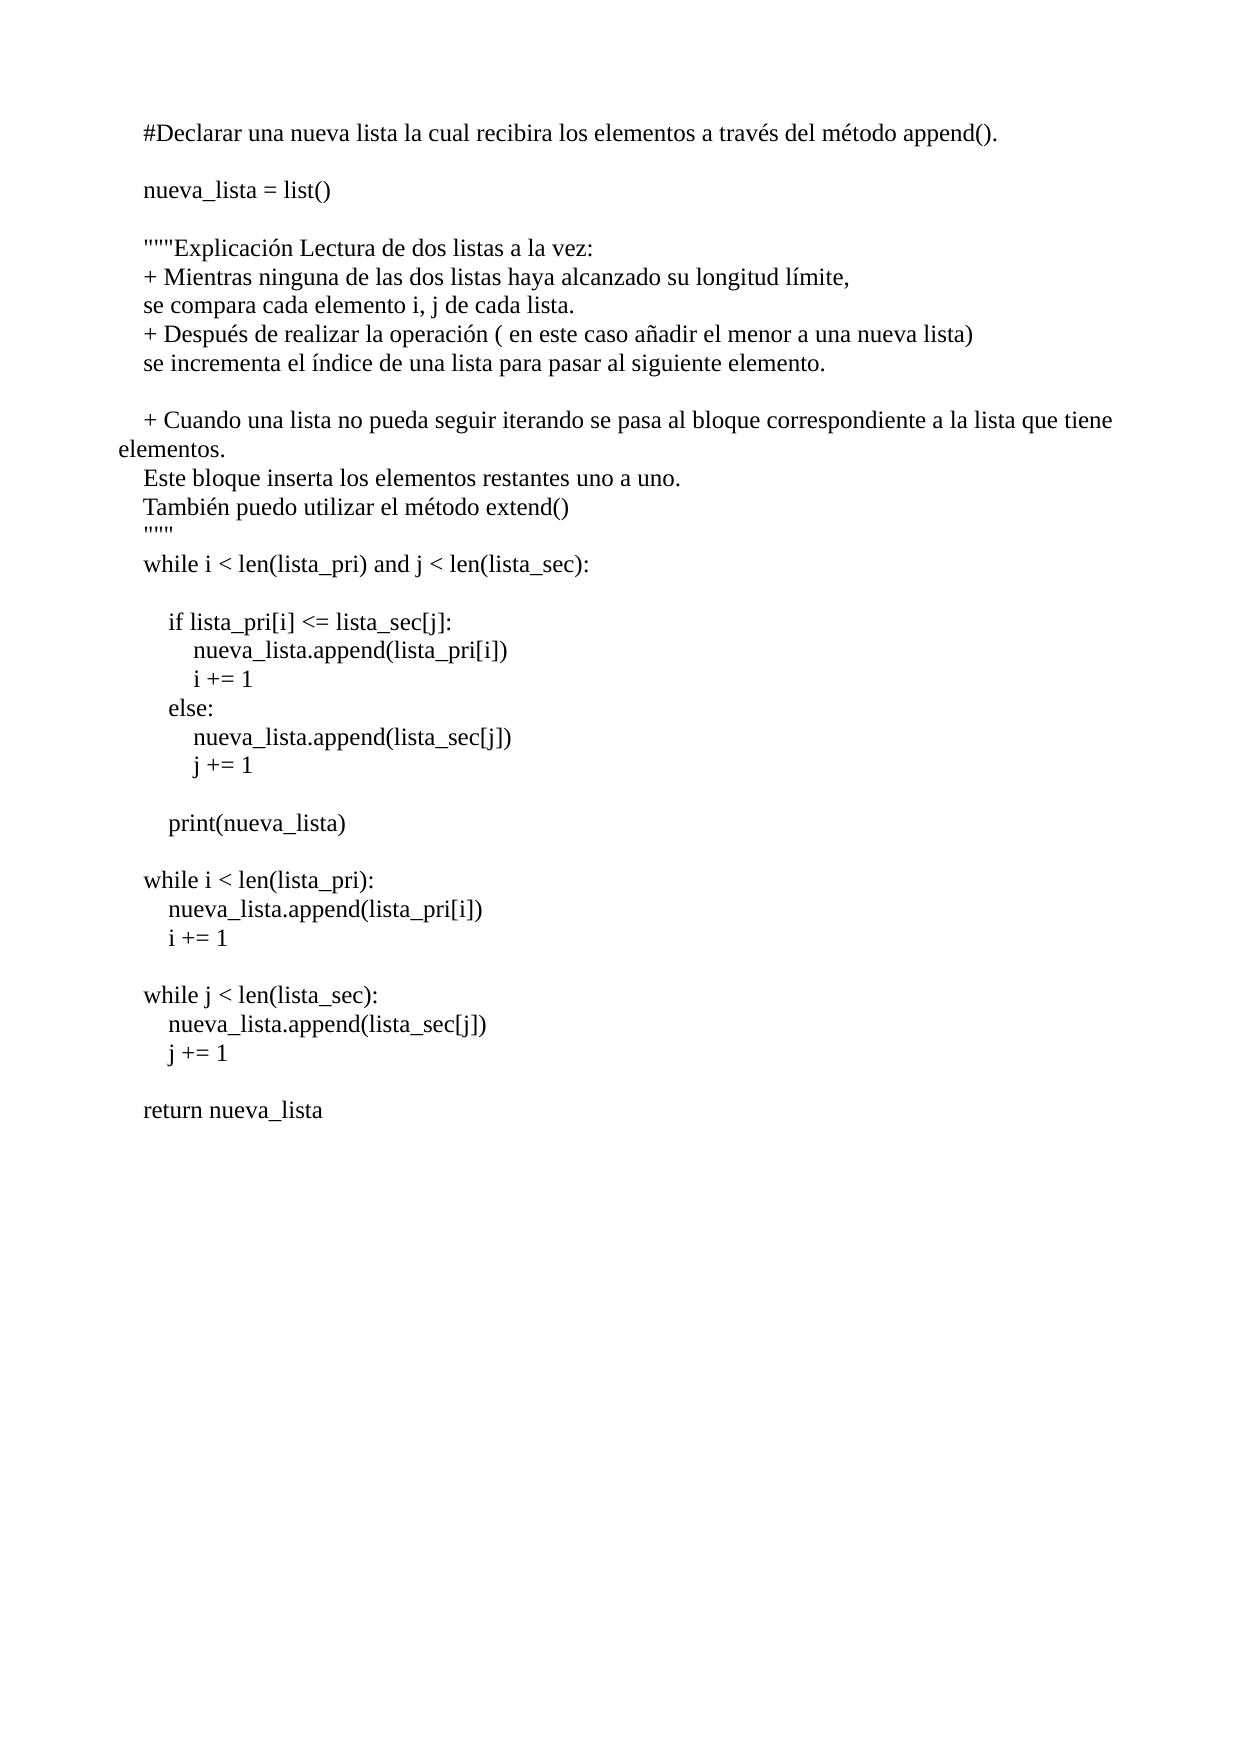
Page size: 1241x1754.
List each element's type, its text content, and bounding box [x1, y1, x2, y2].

text nueva_lista.append(lista_pri[i]) [118, 636, 1122, 664]
text se compara cada elemento i, j de cada lista. [118, 291, 1122, 319]
text """Explicación Lectura de dos listas a la vez: [118, 233, 1122, 262]
text i += 1 [118, 923, 1122, 952]
text print(nueva_lista) [118, 808, 1122, 837]
text while i < len(lista_pri) and j < len(lista_sec): [118, 549, 1122, 578]
text nueva_lista.append(lista_sec[j]) [118, 1009, 1122, 1038]
text También puedo utilizar el método extend() [118, 492, 1122, 521]
text + Mientras ninguna de las dos listas haya alcanzado su longitud límite, [118, 262, 1122, 291]
text j += 1 [118, 1038, 1122, 1067]
text i += 1 [118, 664, 1122, 693]
text while i < len(lista_pri): [118, 866, 1122, 894]
text else: [118, 693, 1122, 722]
text #Declarar una nueva lista la cual recibira los elementos a través del método append(). [118, 118, 1122, 147]
text if lista_pri[i] <= lista_sec[j]: [118, 607, 1122, 636]
text """ [118, 521, 1122, 549]
text Este bloque inserta los elementos restantes uno a uno. [118, 463, 1122, 492]
text j += 1 [118, 751, 1122, 779]
text while j < len(lista_sec): [118, 981, 1122, 1009]
text nueva_lista = list() [118, 176, 1122, 204]
text + Cuando una lista no pueda seguir iterando se pasa al bloque correspondiente a la lista que tiene elementos. [118, 406, 1122, 463]
text se incrementa el índice de una lista para pasar al siguiente elemento. [118, 348, 1122, 377]
text nueva_lista.append(lista_pri[i]) [118, 894, 1122, 923]
text + Después de realizar la operación ( en este caso añadir el menor a una nueva lista) [118, 319, 1122, 348]
text return nueva_lista [118, 1096, 1122, 1124]
text nueva_lista.append(lista_sec[j]) [118, 722, 1122, 751]
